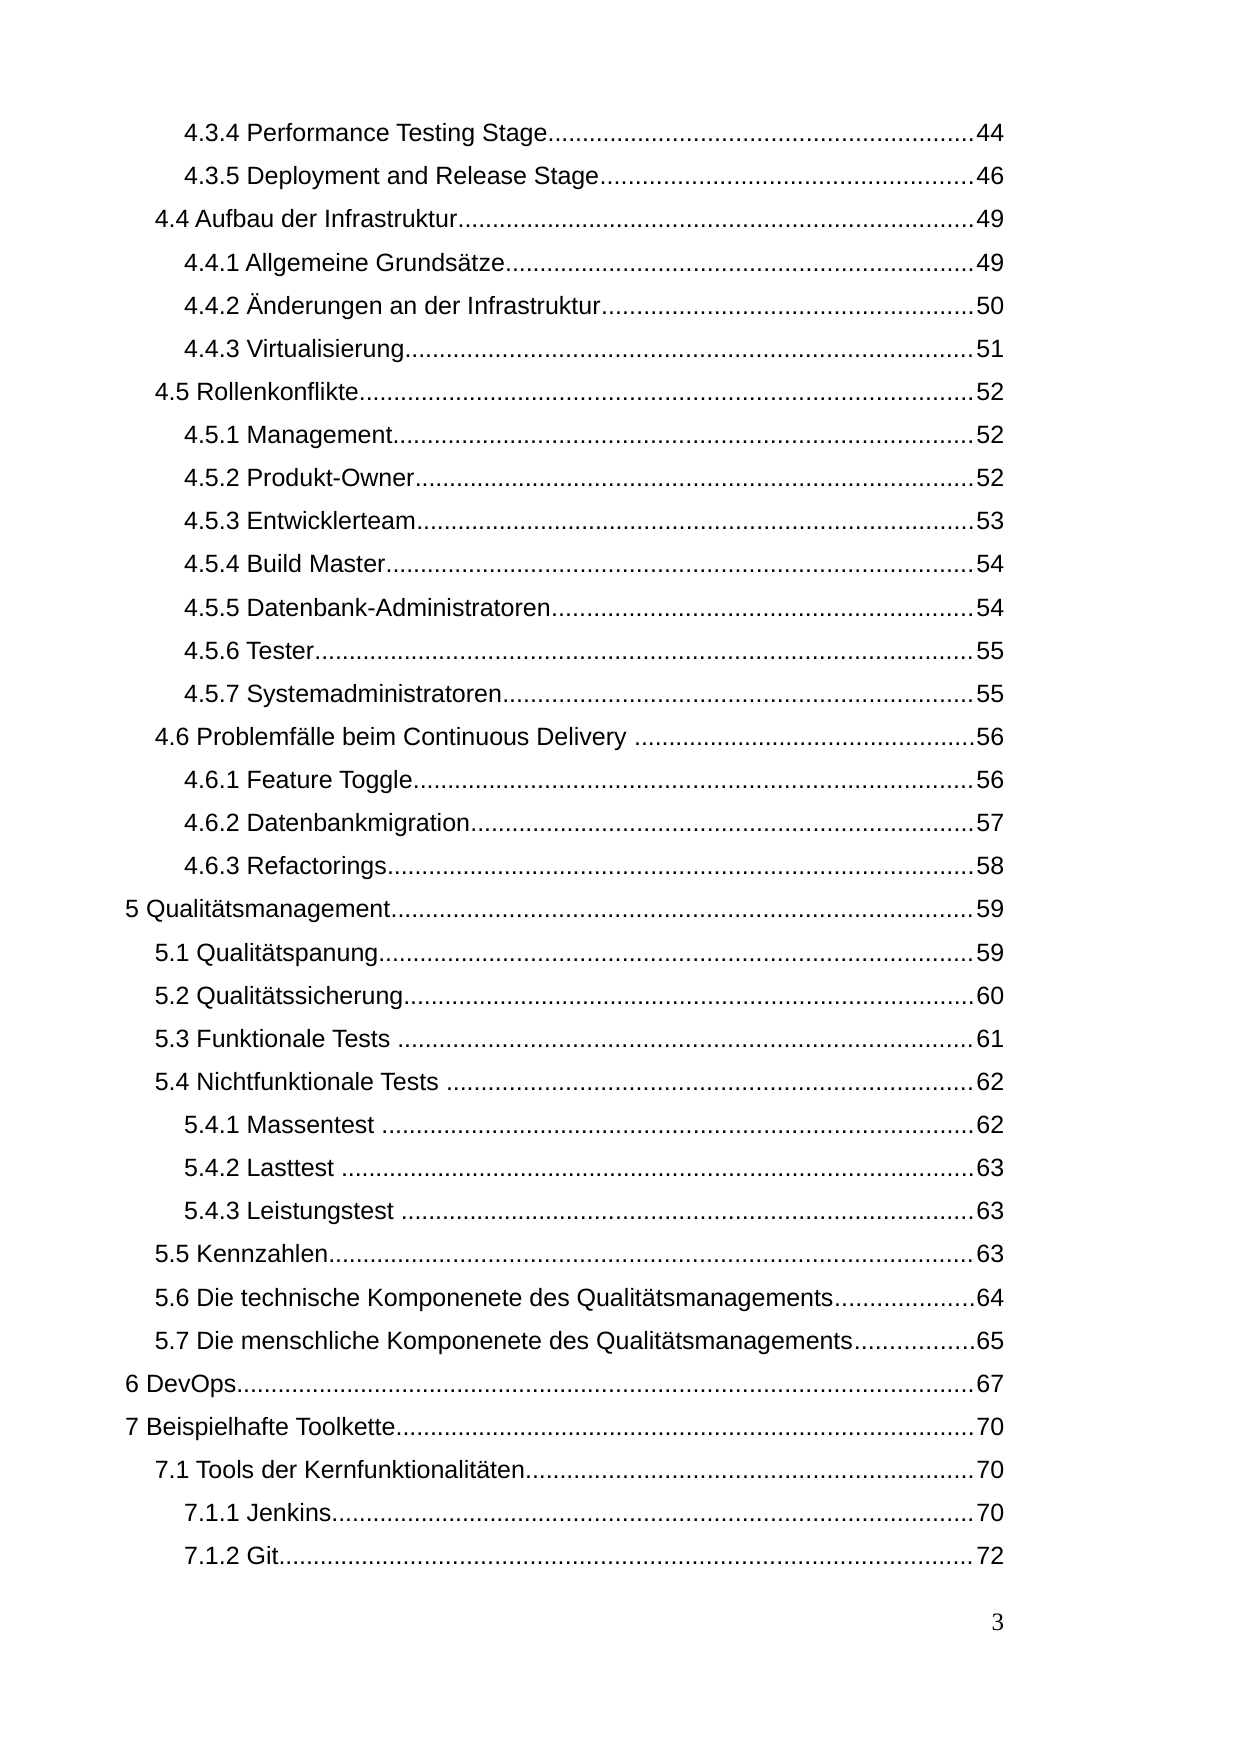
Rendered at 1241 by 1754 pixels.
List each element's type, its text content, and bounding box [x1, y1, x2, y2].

text 4.5.5 Datenbank-Administratoren 54 [177, 592, 1004, 621]
text 5 Qualitätsmanagement 59 [118, 894, 1004, 923]
text 5.4.1 Massentest 62 [177, 1110, 1004, 1139]
text 5.4.3 Leistungstest 63 [177, 1196, 1004, 1225]
text 7.1 Tools der Kernfunktionalitäten 70 [148, 1455, 1004, 1484]
text 5.4 Nichtfunktionale Tests 62 [148, 1067, 1004, 1096]
text 5.7 Die menschliche Komponenete des Qualitätsmanagements 65 [148, 1326, 1004, 1354]
text 4.3.5 Deployment and Release Stage 46 [177, 161, 1004, 190]
text 4.5.2 Produkt-Owner 52 [177, 463, 1004, 492]
text 4.5.6 Tester 55 [177, 636, 1004, 664]
text 5.3 Funktionale Tests 61 [148, 1024, 1004, 1052]
text 6 DevOps 67 [118, 1369, 1004, 1397]
text 4.3.4 Performance Testing Stage 44 [177, 118, 1004, 147]
text 4.6 Problemfälle beim Continuous Delivery 56 [148, 722, 1004, 751]
text 7.1.2 Git 72 [177, 1541, 1004, 1570]
text 4.5.1 Management 52 [177, 420, 1004, 449]
text 5.4.2 Lasttest 63 [177, 1153, 1004, 1182]
text 5.6 Die technische Komponenete des Qualitätsmanagements 64 [148, 1282, 1004, 1311]
text 5.2 Qualitätssicherung 60 [148, 981, 1004, 1009]
text 7.1.1 Jenkins 70 [177, 1498, 1004, 1527]
text 5.5 Kennzahlen 63 [148, 1239, 1004, 1268]
text 4.5 Rollenkonflikte 52 [148, 377, 1004, 406]
text 4.4.3 Virtualisierung 51 [177, 334, 1004, 362]
text 4.6.1 Feature Toggle 56 [177, 765, 1004, 794]
text 4.5.7 Systemadministratoren 55 [177, 679, 1004, 707]
text 4.5.4 Build Master 54 [177, 549, 1004, 578]
text 5.1 Qualitätspanung 59 [148, 937, 1004, 966]
text 4.4 Aufbau der Infrastruktur 49 [148, 204, 1004, 233]
text 4.4.1 Allgemeine Grundsätze 49 [177, 247, 1004, 276]
text 7 Beispielhafte Toolkette 70 [118, 1412, 1004, 1441]
text 4.6.2 Datenbankmigration 57 [177, 808, 1004, 837]
text 4.5.3 Entwicklerteam 53 [177, 506, 1004, 535]
text 4.4.2 Änderungen an der Infrastruktur 50 [177, 291, 1004, 319]
text 4.6.3 Refactorings 58 [177, 851, 1004, 880]
